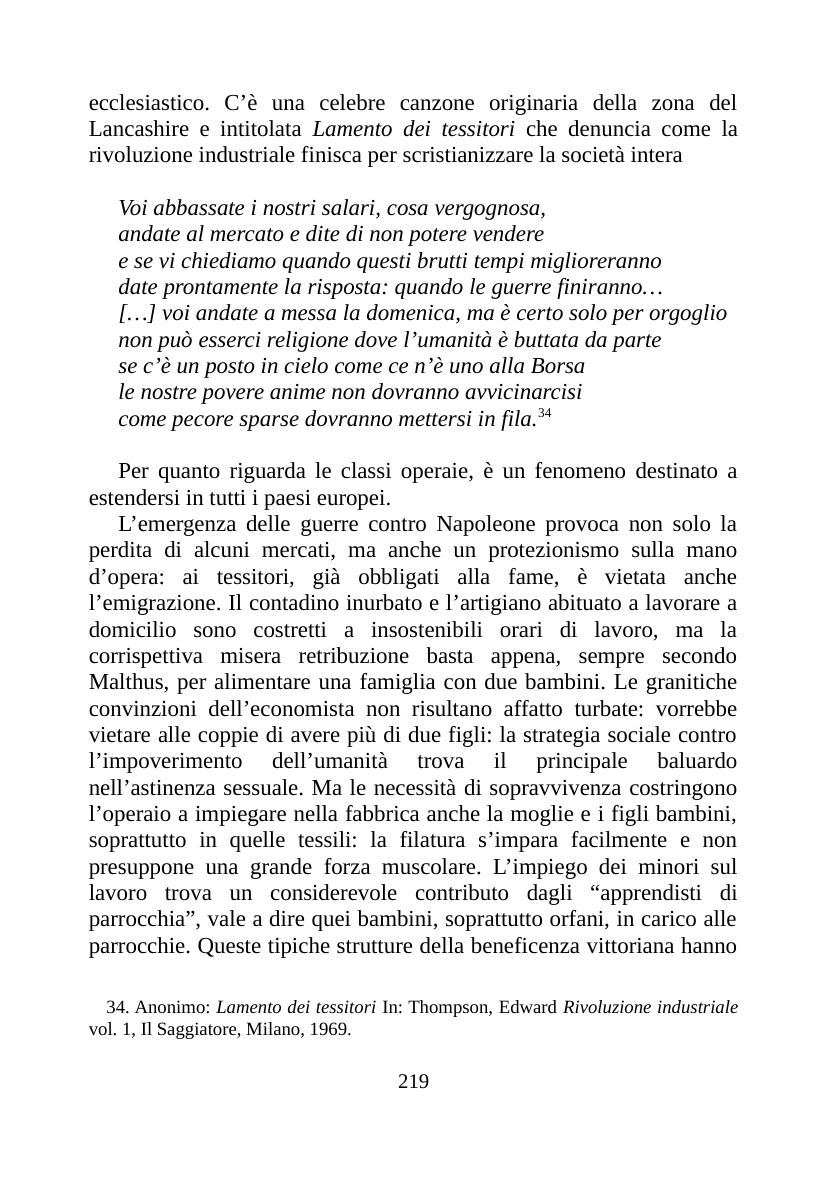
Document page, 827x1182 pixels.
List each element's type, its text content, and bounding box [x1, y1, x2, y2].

text Anonimo: Lamento dei tessitori In: Thompson, Edward Rivoluzione industriale vol. 1, Il Saggiatore, Milano, 1969. [88, 996, 738, 1039]
text andate al mercato e dite di non potere vendere [88, 220, 738, 247]
text e se vi chiediamo quando questi brutti tempi miglioreranno [88, 247, 738, 273]
text Per quanto riguarda le classi operaie, è un fenomeno destinato a estendersi in tutti i paesi europei. [88, 457, 738, 510]
text come pecore sparse dovranno mettersi in fila. [88, 405, 738, 431]
text L’emergenza delle guerre contro Napoleone provoca non solo la perdita di alcuni mercati, ma anche un protezionismo sulla mano d’opera: ai tessitori, già obbligati alla fame, è vietata anche l’emigrazione. Il contadino inurbato e l’artigiano abituato a lavorare a domicilio sono costretti a insostenibili orari di lavoro, ma la corrispettiva misera retribuzione basta appena, sempre secondo Malthus, per alimentare una famiglia con due bambini. Le granitiche convinzioni dell’economista non risultano affatto turbate: vorrebbe vietare alle coppie di avere più di due figli: la strategia sociale contro l’impoverimento dell’umanità trova il principale baluardo nell’astinenza sessuale. Ma le necessità di sopravvivenza costringono l’operaio a impiegare nella fabbrica anche la moglie e i figli bambini, soprattutto in quelle tessili: la filatura s’impara facilmente e non presuppone una grande forza muscolare. L’impiego dei minori sul lavoro trova un considerevole contributo dagli “apprendisti di parrocchia”, vale a dire quei bambini, soprattutto orfani, in carico alle parrocchie. Queste tipiche strutture della beneficenza vittoriana hanno [88, 510, 738, 958]
text date prontamente la risposta: quando le guerre finiranno… [88, 273, 738, 299]
text non può esserci religione dove l’umanità è buttata da parte [88, 326, 738, 352]
text se c’è un posto in cielo come ce n’è uno alla Borsa [88, 352, 738, 378]
text ecclesiastico. C’è una celebre canzone originaria della zona del Lancashire e intitolata Lamento dei tessitori che denuncia come la rivoluzione industriale finisca per scristianizzare la società intera [88, 88, 738, 168]
text […] voi andate a messa la domenica, ma è certo solo per orgoglio [88, 299, 738, 326]
text Voi abbassate i nostri salari, cosa vergognosa, [88, 194, 738, 220]
text le nostre povere anime non dovranno avvicinarcisi [88, 378, 738, 405]
